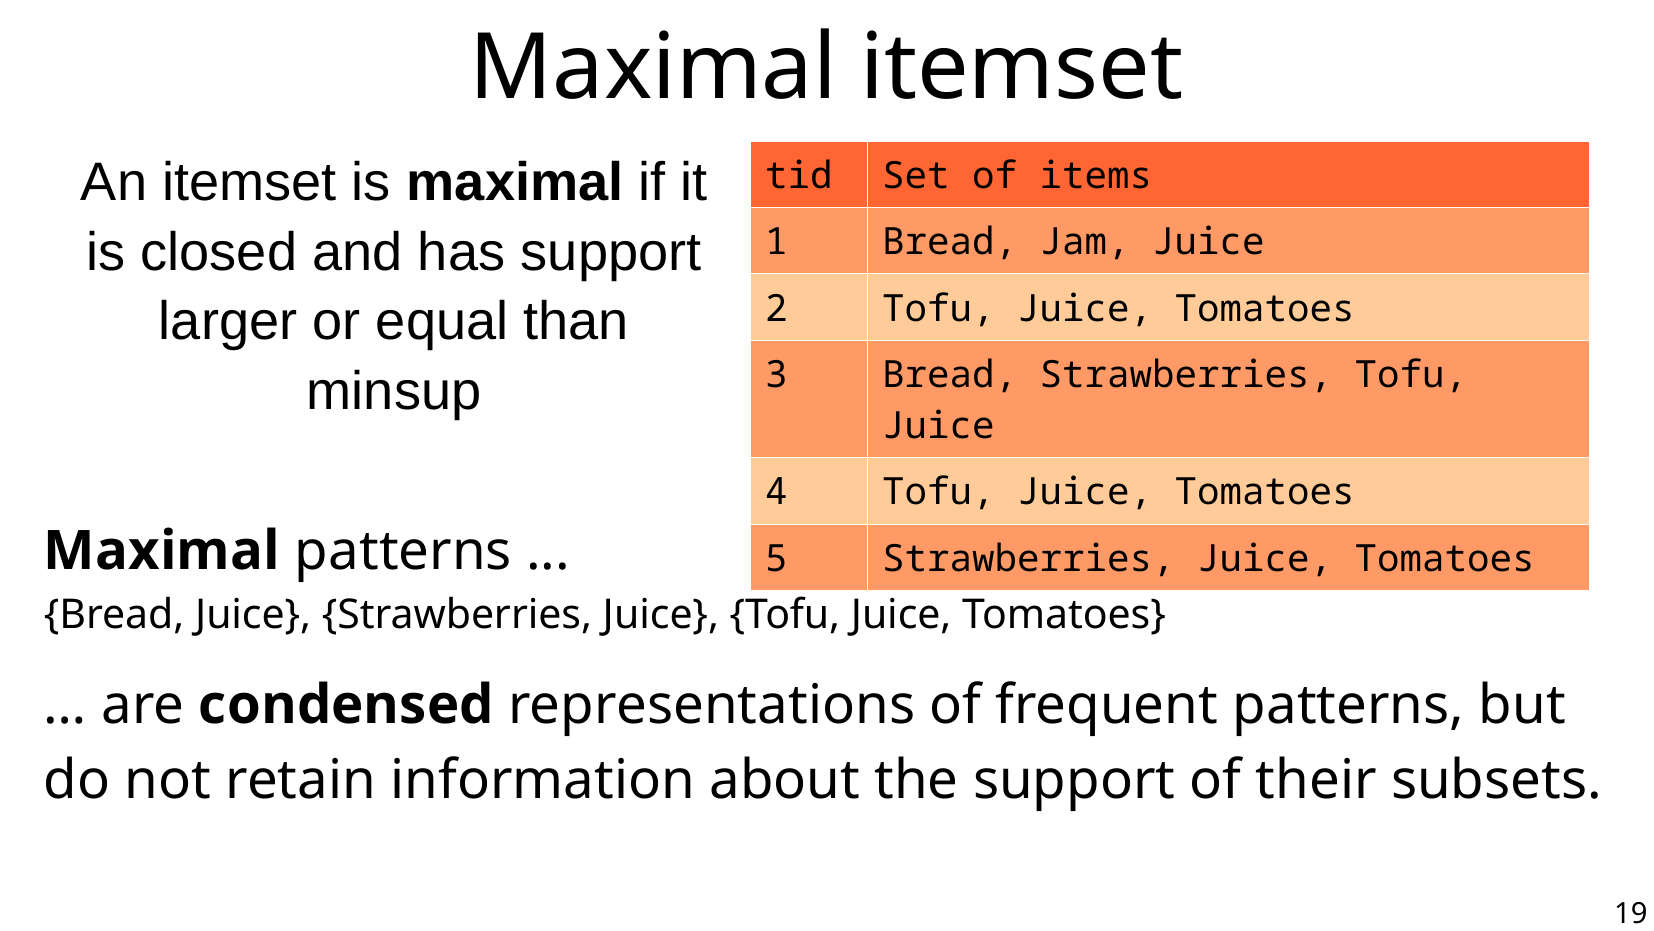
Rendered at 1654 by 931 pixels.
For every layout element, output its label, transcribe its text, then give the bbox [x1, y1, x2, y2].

title Maximal itemset [82, 1, 1571, 126]
table_cell 1 [751, 208, 867, 273]
table_cell 3 [751, 341, 867, 457]
text_box An itemset is maximal if it is closed and has support larger or equal than minsup [60, 135, 728, 473]
table_cell Tofu, Juice, Tomatoes [868, 274, 1589, 340]
table_cell 4 [751, 458, 867, 510]
table_cell 2 [751, 274, 867, 340]
list Maximal patterns ... {Bread, Juice}, {Strawberries, Juice}, {Tofu, Juice, Tomatoes} … are condensed representations of frequent patterns, but do not retain information about the support of their subsets. [43, 510, 1611, 869]
table_cell Tofu, Juice, Tomatoes [868, 458, 1589, 510]
table_cell Bread, Strawberries, Tofu, Juice [868, 341, 1589, 457]
table_header tid [751, 142, 867, 207]
table_header Set of items [868, 142, 1589, 207]
table_cell Bread, Jam, Juice [868, 208, 1589, 273]
